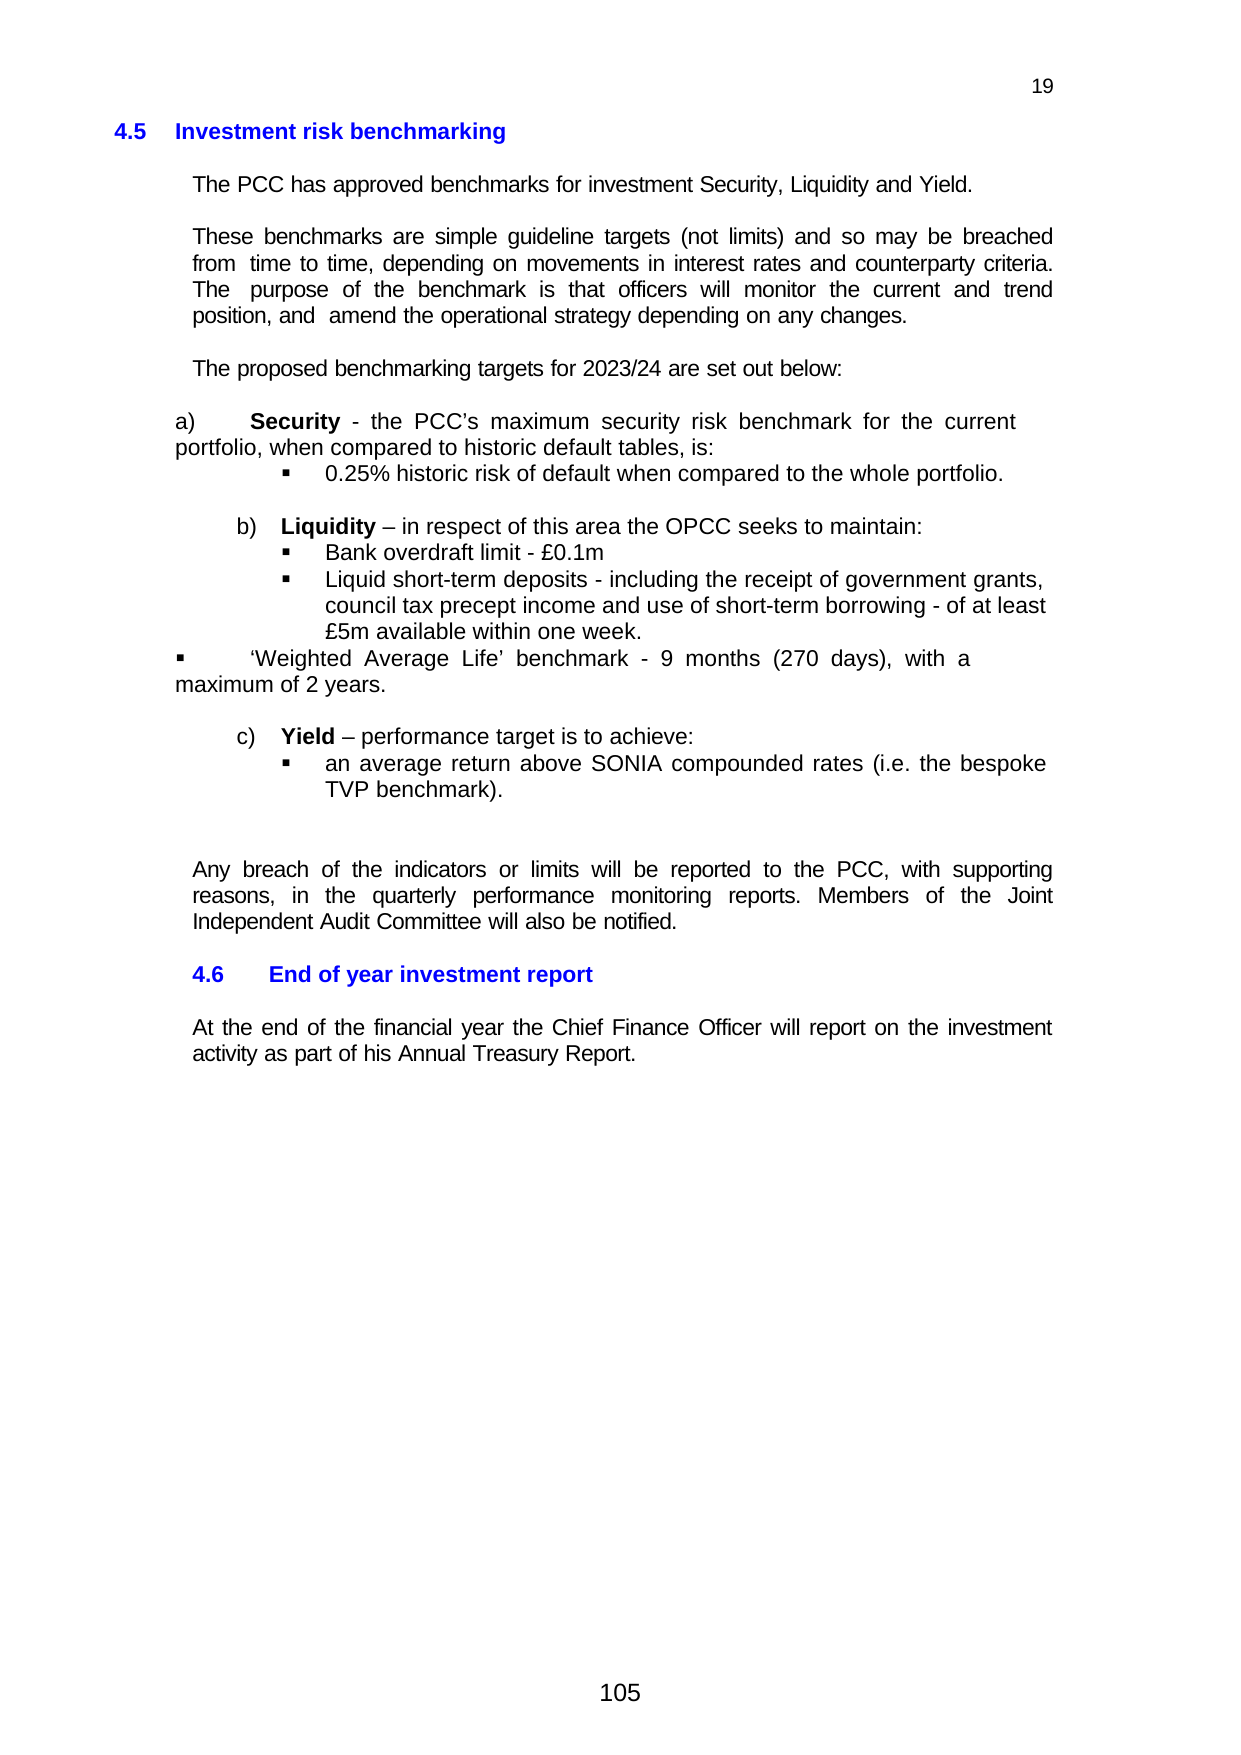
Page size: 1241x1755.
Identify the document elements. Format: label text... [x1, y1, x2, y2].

text 19 [175, 74, 1054, 98]
list Investment risk benchmarking [114, 118, 1066, 144]
list Yield – performance target is to achieve: [236, 724, 1066, 750]
list Security - the PCC’s maximum security risk benchmark for the current portfolio, when compared to historic default tables, is: [175, 408, 1054, 460]
list an average return above SONIA compounded rates (i.e. the bespoke TVP benchmark). [281, 750, 1051, 803]
list End of year investment report [192, 961, 1066, 987]
text £5m available within one week. [325, 618, 1066, 645]
list Liquid short-term deposits - including the receipt of government grants, council tax precept income and use of short-term borrowing - of at least [281, 566, 1051, 618]
list Liquidity – in respect of this area the OPCC seeks to maintain: [236, 513, 1066, 539]
list Bank overdraft limit - £0.1m [281, 539, 1066, 566]
text Any breach of the indicators or limits will be reported to the PCC, with supporting reasons, in the quarterly performance monitoring reports. Members of the Joint Independent Audit Committee will also be notified. [192, 856, 1054, 934]
list ‘Weighted Average Life’ benchmark - 9 months (270 days), with a maximum of 2 years. [175, 645, 1054, 697]
text The PCC has approved benchmarks for investment Security, Liquidity and Yield. [192, 171, 1066, 197]
text At the end of the financial year the Chief Finance Officer will report on the investment activity as part of his Annual Treasury Report. [192, 1014, 1054, 1067]
list 0.25% historic risk of default when compared to the whole portfolio. [281, 460, 1066, 487]
text These benchmarks are simple guideline targets (not limits) and so may be breached from time to time, depending on movements in interest rates and counterparty criteria. The purpose of the benchmark is that officers will monitor the current and trend position, and amend the operational strategy depending on any changes. [192, 223, 1054, 329]
text The proposed benchmarking targets for 2023/24 are set out below: [192, 355, 1066, 381]
